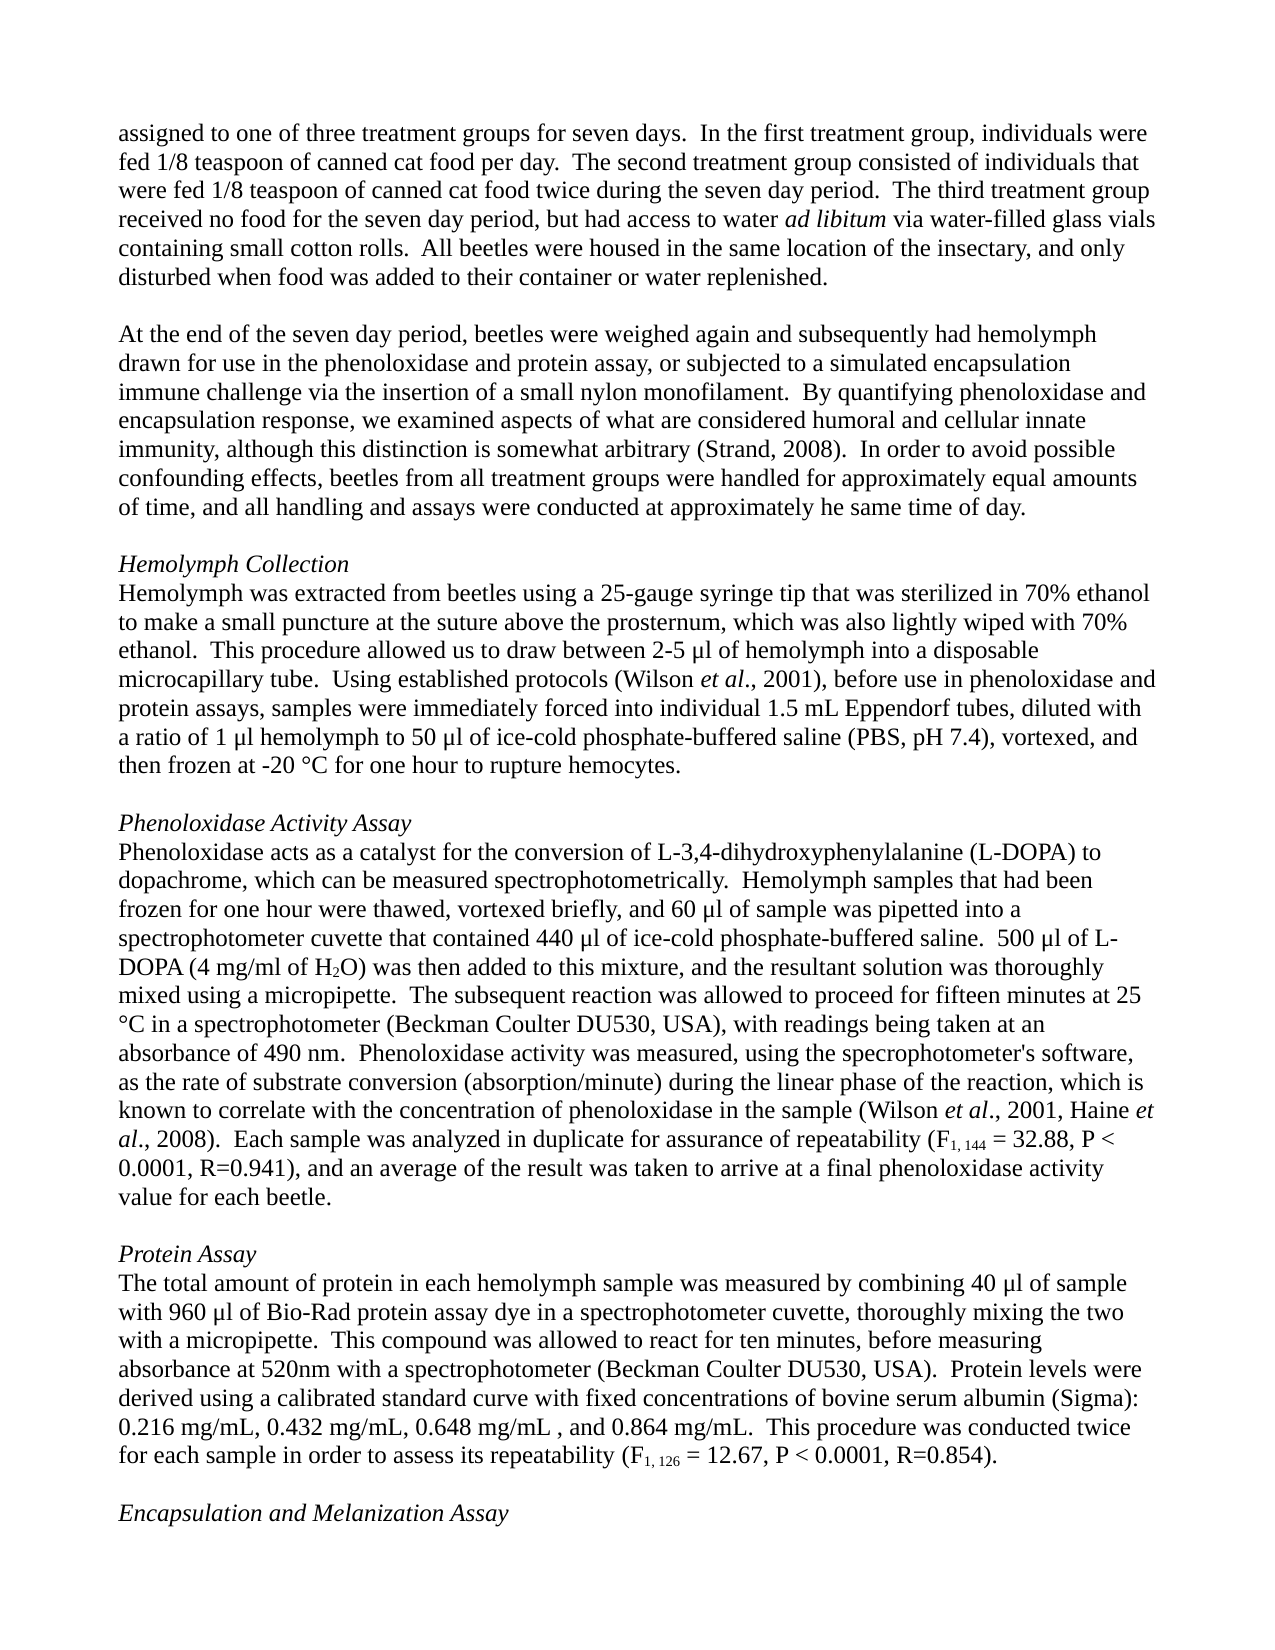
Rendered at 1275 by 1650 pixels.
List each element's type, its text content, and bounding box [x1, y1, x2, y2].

text Phenoloxidase Activity Assay [118, 808, 1157, 837]
text Protein Assay [118, 1239, 1157, 1268]
text Phenoloxidase acts as a catalyst for the conversion of L-3,4-dihydroxyphenylalanine (L-DOPA) to dopachrome, which can be measured spectrophotometrically. Hemolymph samples that had been frozen for one hour were thawed, vortexed briefly, and 60 μl of sample was pipetted into a spectrophotometer cuvette that contained 440 μl of ice-cold phosphate-buffered saline. 500 μl of L-DOPA (4 mg/ml of H2O) was then added to this mixture, and the resultant solution was thoroughly mixed using a micropipette. The subsequent reaction was allowed to proceed for fifteen minutes at 25 °C in a spectrophotometer (Beckman Coulter DU530, USA), with readings being taken at an absorbance of 490 nm. Phenoloxidase activity was measured, using the specrophotometer's software, as the rate of substrate conversion (absorption/minute) during the linear phase of the reaction, which is known to correlate with the concentration of phenoloxidase in the sample (Wilson et al., 2001, Haine et al., 2008). Each sample was analyzed in duplicate for assurance of repeatability (F1, 144 = 32.88, P < 0.0001, R=0.941), and an average of the result was taken to arrive at a final phenoloxidase activity value for each beetle. [118, 837, 1157, 1211]
text Encapsulation and Melanization Assay [118, 1498, 1157, 1527]
text Hemolymph was extracted from beetles using a 25-gauge syringe tip that was sterilized in 70% ethanol to make a small puncture at the suture above the prosternum, which was also lightly wiped with 70% ethanol. This procedure allowed us to draw between 2-5 μl of hemolymph into a disposable microcapillary tube. Using established protocols (Wilson et al., 2001), before use in phenoloxidase and protein assays, samples were immediately forced into individual 1.5 mL Eppendorf tubes, diluted with a ratio of 1 μl hemolymph to 50 μl of ice-cold phosphate-buffered saline (PBS, pH 7.4), vortexed, and then frozen at -20 °C for one hour to rupture hemocytes. [118, 578, 1157, 779]
text assigned to one of three treatment groups for seven days. In the first treatment group, individuals were fed 1/8 teaspoon of canned cat food per day. The second treatment group consisted of individuals that were fed 1/8 teaspoon of canned cat food twice during the seven day period. The third treatment group received no food for the seven day period, but had access to water ad libitum via water-filled glass vials containing small cotton rolls. All beetles were housed in the same location of the insectary, and only disturbed when food was added to their container or water replenished. [118, 118, 1157, 291]
text Hemolymph Collection [118, 549, 1157, 578]
text At the end of the seven day period, beetles were weighed again and subsequently had hemolymph drawn for use in the phenoloxidase and protein assay, or subjected to a simulated encapsulation immune challenge via the insertion of a small nylon monofilament. By quantifying phenoloxidase and encapsulation response, we examined aspects of what are considered humoral and cellular innate immunity, although this distinction is somewhat arbitrary (Strand, 2008). In order to avoid possible confounding effects, beetles from all treatment groups were handled for approximately equal amounts of time, and all handling and assays were conducted at approximately he same time of day. [118, 319, 1157, 521]
text The total amount of protein in each hemolymph sample was measured by combining 40 μl of sample with 960 μl of Bio-Rad protein assay dye in a spectrophotometer cuvette, thoroughly mixing the two with a micropipette. This compound was allowed to react for ten minutes, before measuring absorbance at 520nm with a spectrophotometer (Beckman Coulter DU530, USA). Protein levels were derived using a calibrated standard curve with fixed concentrations of bovine serum albumin (Sigma): 0.216 mg/mL, 0.432 mg/mL, 0.648 mg/mL , and 0.864 mg/mL. This procedure was conducted twice for each sample in order to assess its repeatability (F1, 126 = 12.67, P < 0.0001, R=0.854). [118, 1268, 1157, 1469]
